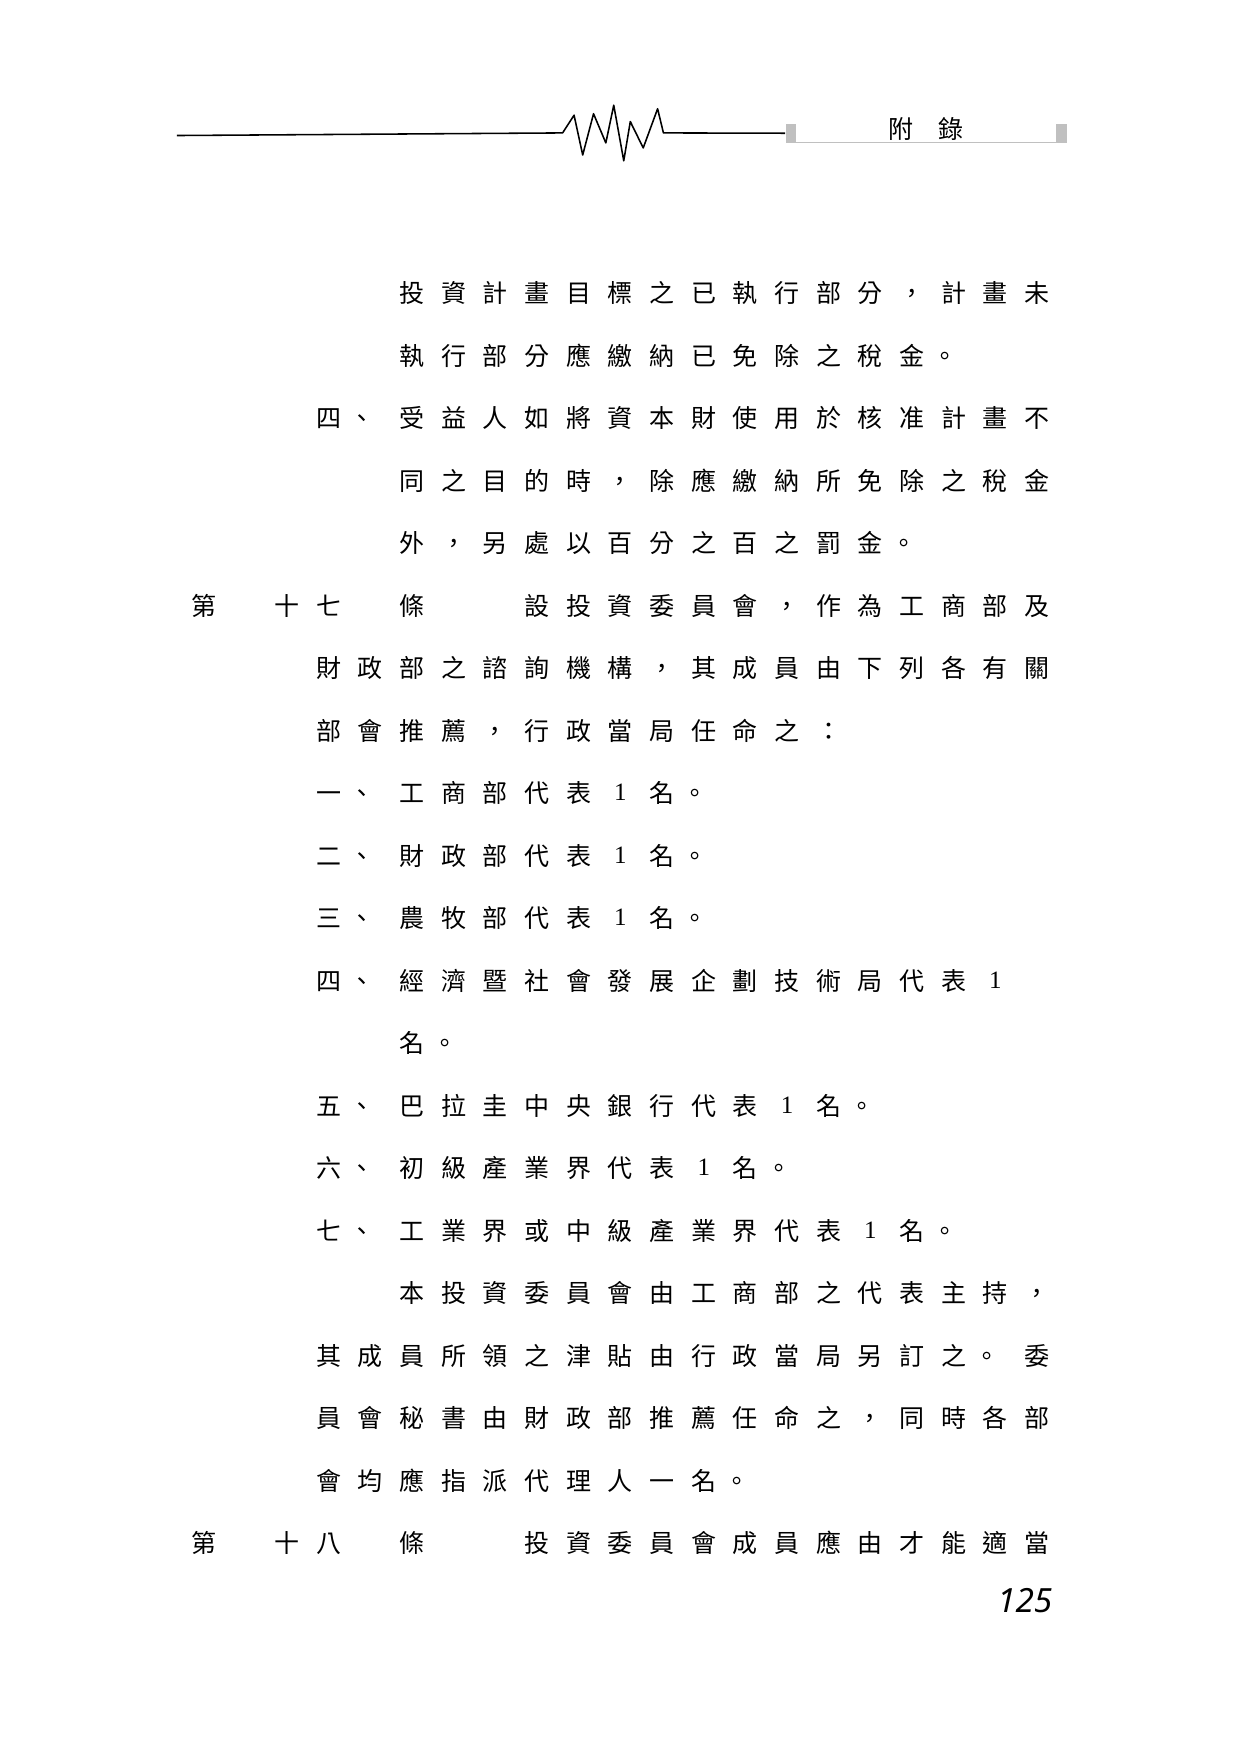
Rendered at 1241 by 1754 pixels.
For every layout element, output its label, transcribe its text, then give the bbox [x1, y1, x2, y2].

text 第 十八 條 投資委員會成員應由才能適當 [183, 1500, 1058, 1563]
text 七、工業界或中級產業界代表1名。 [305, 1188, 1058, 1250]
text 一、工商部代表1名。 [305, 750, 1058, 813]
text 四、受益人如將資本財使用於核准計畫不同之目的時，除應繳納所免除之稅金外，另處以百分之百之罰金。 [305, 375, 1058, 563]
text 第 十七 條 設投資委員會，作為工商部及財政部之諮詢機構，其成員由下列各有關部會推薦，行政當局任命之： [183, 563, 1058, 750]
text 投資計畫目標之已執行部分，計畫未執行部分應繳納已免除之稅金。 [305, 250, 1058, 375]
text 二、財政部代表1名。 [305, 813, 1058, 875]
text 六、初級產業界代表1名。 [305, 1125, 1058, 1188]
text 三、農牧部代表1名。 [305, 875, 1058, 938]
text 本投資委員會由工商部之代表主持，其成員所領之津貼由行政當局另訂之。委員會秘書由財政部推薦任命之，同時各部會均應指派代理人一名。 [306, 1250, 1058, 1500]
text 五、巴拉圭中央銀行代表1名。 [305, 1063, 1058, 1125]
text 四、經濟暨社會發展企劃技術局代表1名。 [305, 938, 1058, 1063]
